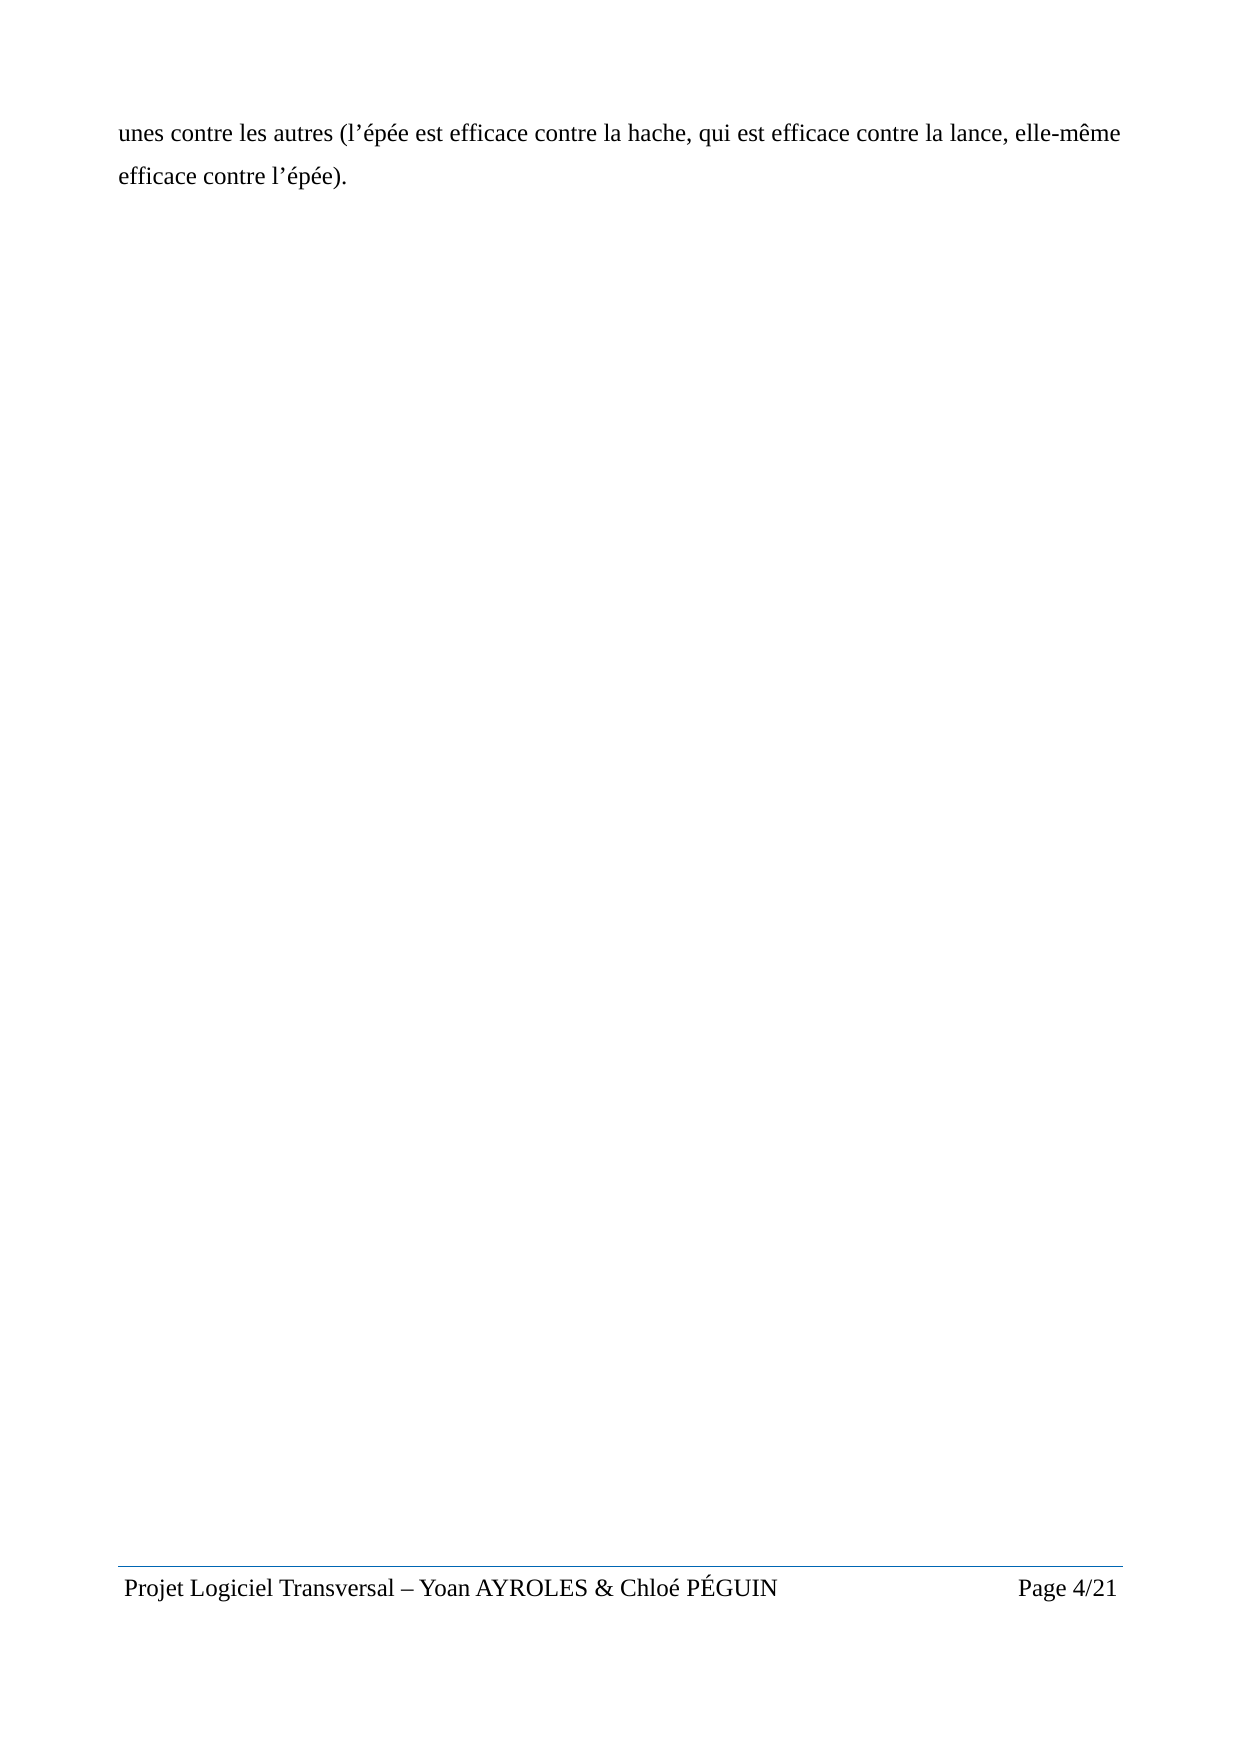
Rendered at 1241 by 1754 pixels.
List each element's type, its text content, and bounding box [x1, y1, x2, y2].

text unes contre les autres (l’épée est efficace contre la hache, qui est efficace contre la lance, elle-même efficace contre l’épée). [118, 118, 1122, 190]
